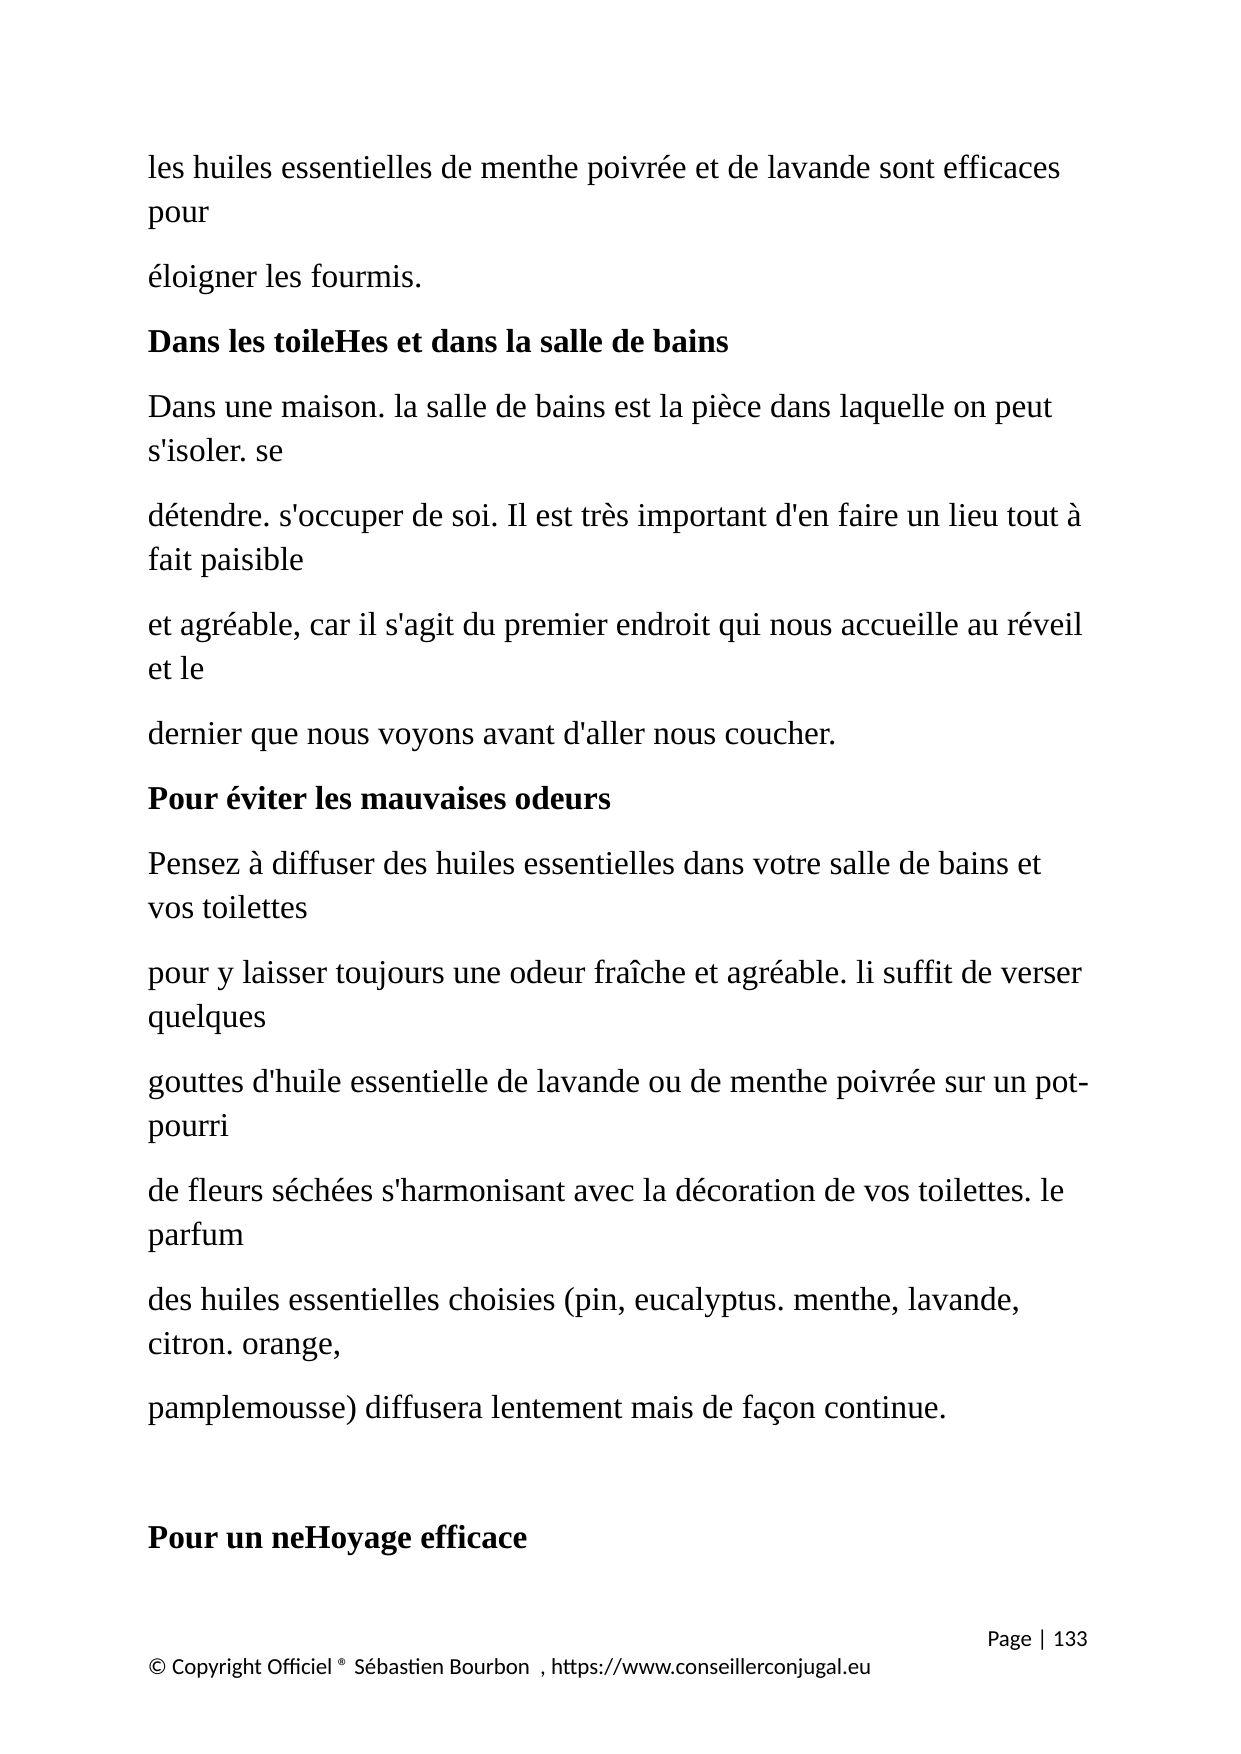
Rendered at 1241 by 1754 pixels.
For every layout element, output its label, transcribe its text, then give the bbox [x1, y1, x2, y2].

text les huiles essentielles de menthe poivrée et de lavande sont efficaces pour [148, 148, 1093, 230]
text des huiles essentielles choisies (pin, eucalyptus. menthe, lavande, citron. orange, [148, 1279, 1093, 1361]
text pamplemousse) diffusera lentement mais de façon continue. [148, 1388, 1093, 1426]
text détendre. s'occuper de soi. Il est très important d'en faire un lieu tout à fait paisible [148, 495, 1093, 578]
text pour y laisser toujours une odeur fraîche et agréable. li suffit de verser quelques [148, 952, 1093, 1034]
text de fleurs séchées s'harmonisant avec la décoration de vos toilettes. le parfum [148, 1170, 1093, 1252]
text Pensez à diffuser des huiles essentielles dans votre salle de bains et vos toilettes [148, 843, 1093, 925]
text gouttes d'huile essentielle de lavande ou de menthe poivrée sur un pot-pourri [148, 1061, 1093, 1143]
text Dans les toileHes et dans la salle de bains [148, 321, 1093, 360]
text et agréable, car il s'agit du premier endroit qui nous accueille au réveil et le [148, 604, 1093, 687]
text Pour un neHoyage efficace [148, 1518, 1093, 1556]
text Dans une maison. la salle de bains est la pièce dans laquelle on peut s'isoler. se [148, 386, 1093, 469]
text Pour éviter les mauvaises odeurs [148, 778, 1093, 816]
text dernier que nous voyons avant d'aller nous coucher. [148, 713, 1093, 752]
text éloigner les fourmis. [148, 257, 1093, 295]
